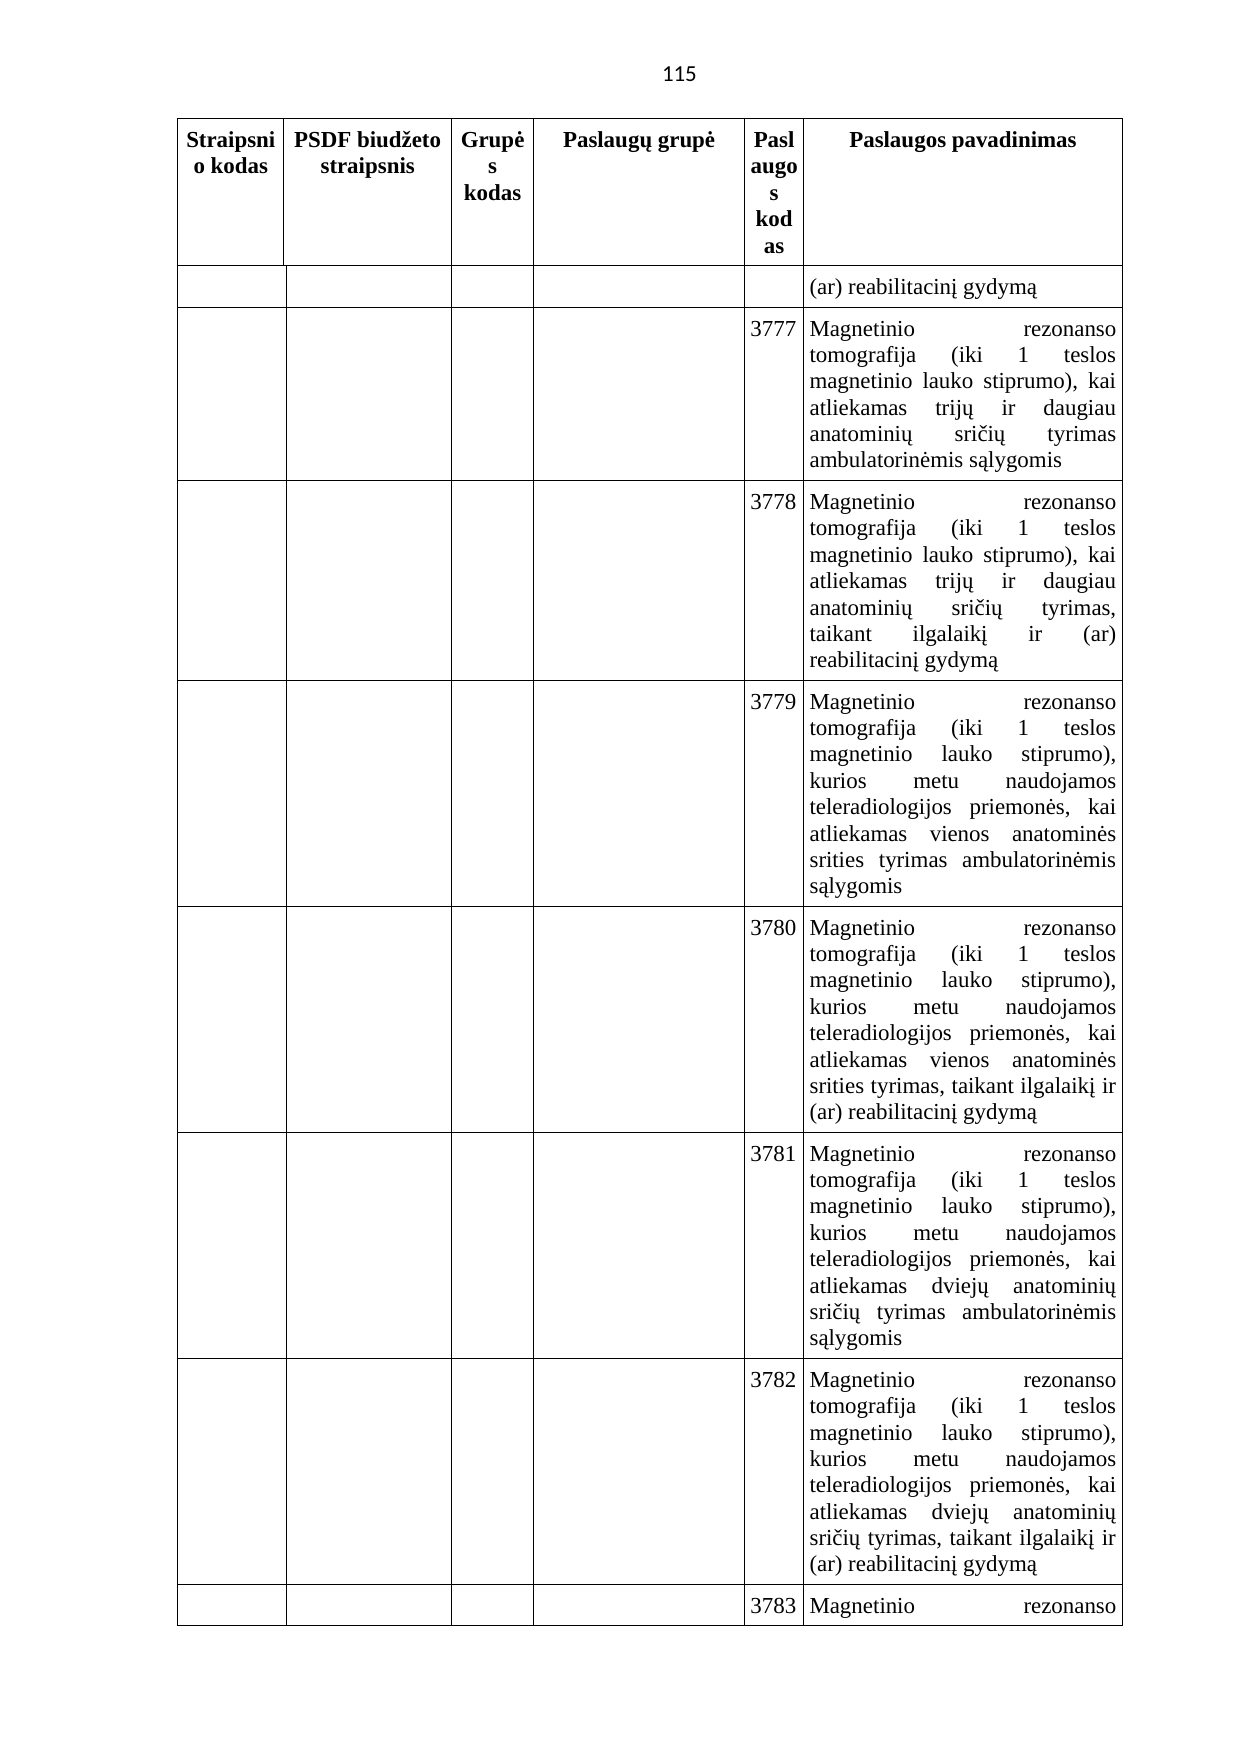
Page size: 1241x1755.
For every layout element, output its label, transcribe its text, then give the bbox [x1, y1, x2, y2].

table_cell [452, 907, 533, 1132]
table_cell [287, 681, 451, 906]
table_cell [178, 1359, 286, 1584]
table_cell 3783 [745, 1585, 803, 1625]
table_cell [178, 308, 286, 480]
table_cell [534, 681, 744, 906]
table_cell [452, 1585, 533, 1625]
table_cell [534, 1585, 744, 1625]
table_cell [534, 308, 744, 480]
table_cell [534, 1359, 744, 1584]
table_cell [452, 266, 533, 307]
table_cell 3781 [745, 1133, 803, 1358]
table_cell [287, 907, 451, 1132]
table_header Paslaugos pavadinimas [804, 119, 1122, 265]
table_cell Magnetinio rezonanso tomografija (iki 1 teslos magnetinio lauko stiprumo), kurios metu naudojamos teleradiologijos priemonės, kai atliekamas vienos anatominės srities tyrimas ambulatorinėmis sąlygomis [804, 681, 1122, 906]
table_cell [178, 1133, 286, 1358]
table_cell 3777 [745, 308, 803, 480]
table_cell [452, 1359, 533, 1584]
table_cell [452, 1133, 533, 1358]
table_header Grupės kodas [452, 119, 533, 265]
table_cell [287, 481, 451, 680]
table_cell [745, 266, 803, 307]
table_cell [287, 308, 451, 480]
table_cell [534, 1133, 744, 1358]
table_cell [452, 308, 533, 480]
table_header Straipsnio kodas [178, 119, 283, 265]
table_cell 3782 [745, 1359, 803, 1584]
table_cell [287, 1133, 451, 1358]
table_cell [287, 1585, 451, 1625]
table_cell [178, 907, 286, 1132]
table_cell [534, 907, 744, 1132]
table_cell Magnetinio rezonanso tomografija (iki 1 teslos magnetinio lauko stiprumo), kurios metu naudojamos teleradiologijos priemonės, kai atliekamas vienos anatominės srities tyrimas, taikant ilgalaikį ir (ar) reabilitacinį gydymą [804, 907, 1122, 1132]
table_cell [178, 681, 286, 906]
table_cell [178, 481, 286, 680]
table_cell 3779 [745, 681, 803, 906]
table_header Paslaugos kodas [745, 119, 803, 265]
table_cell [534, 481, 744, 680]
table_cell (ar) reabilitacinį gydymą [804, 266, 1122, 307]
table_cell [452, 481, 533, 680]
table_cell [287, 1359, 451, 1584]
table_cell Magnetinio rezonanso [804, 1585, 1122, 1625]
table_cell [287, 266, 451, 307]
table_cell Magnetinio rezonanso tomografija (iki 1 teslos magnetinio lauko stiprumo), kurios metu naudojamos teleradiologijos priemonės, kai atliekamas dviejų anatominių sričių tyrimas, taikant ilgalaikį ir (ar) reabilitacinį gydymą [804, 1359, 1122, 1584]
table_cell [178, 1585, 286, 1625]
table_cell 3780 [745, 907, 803, 1132]
table_header PSDF biudžeto straipsnis [284, 119, 451, 265]
table_header Paslaugų grupė [534, 119, 744, 265]
table_cell [534, 266, 744, 307]
table_cell [178, 266, 286, 307]
table_cell Magnetinio rezonanso tomografija (iki 1 teslos magnetinio lauko stiprumo), kurios metu naudojamos teleradiologijos priemonės, kai atliekamas dviejų anatominių sričių tyrimas ambulatorinėmis sąlygomis [804, 1133, 1122, 1358]
table_cell 3778 [745, 481, 803, 680]
table_cell Magnetinio rezonanso tomografija (iki 1 teslos magnetinio lauko stiprumo), kai atliekamas trijų ir daugiau anatominių sričių tyrimas, taikant ilgalaikį ir (ar) reabilitacinį gydymą [804, 481, 1122, 680]
table_cell [452, 681, 533, 906]
table_cell Magnetinio rezonanso tomografija (iki 1 teslos magnetinio lauko stiprumo), kai atliekamas trijų ir daugiau anatominių sričių tyrimas ambulatorinėmis sąlygomis [804, 308, 1122, 480]
